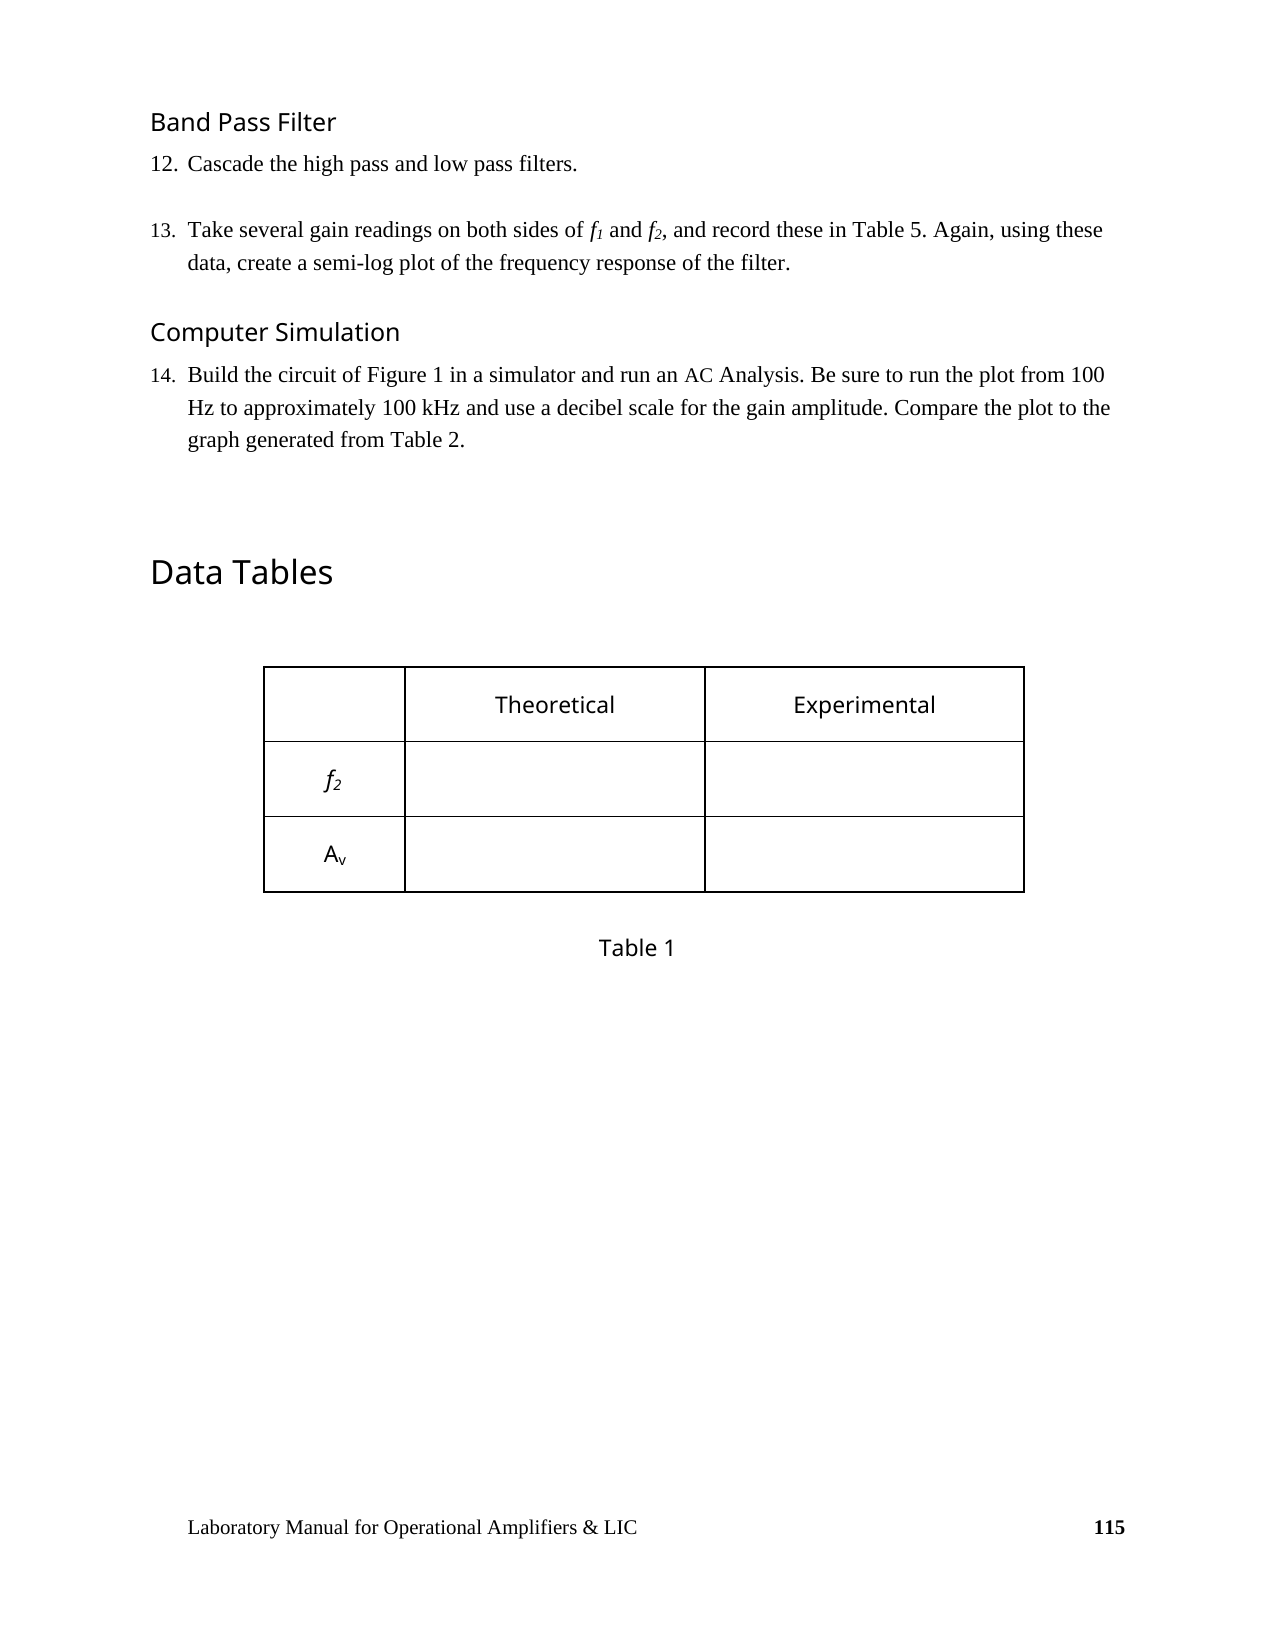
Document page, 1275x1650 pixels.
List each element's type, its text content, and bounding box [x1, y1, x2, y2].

text Computer Simulation [150, 315, 1125, 349]
table_cell [406, 742, 704, 816]
text Data Tables [150, 549, 1125, 594]
table_cell [406, 817, 704, 891]
table_cell Av [265, 817, 404, 891]
subtitle Band Pass Filter [150, 105, 1125, 139]
table_cell f2 [265, 742, 404, 816]
table_cell [706, 742, 1023, 816]
subtitle Table 1 [150, 932, 1125, 963]
table_header Theoretical [406, 668, 704, 741]
table_header [265, 668, 404, 741]
list Build the circuit of Figure 1 in a simulator and run an AC Analysis. Be sure to run the plot from 100 Hz to approximately 100 kHz and use a decibel scale for the gain amplitude. Compare the plot to the graph generated from Table 2. [150, 361, 1125, 453]
list Take several gain readings on both sides of f1 and f2, and record these in Table 5. Again, using these data, create a semi-log plot of the frequency response of the filter. [150, 216, 1125, 276]
list Cascade the high pass and low pass filters. [150, 151, 1125, 177]
table_cell [706, 817, 1023, 891]
table_header Experimental [706, 668, 1023, 741]
